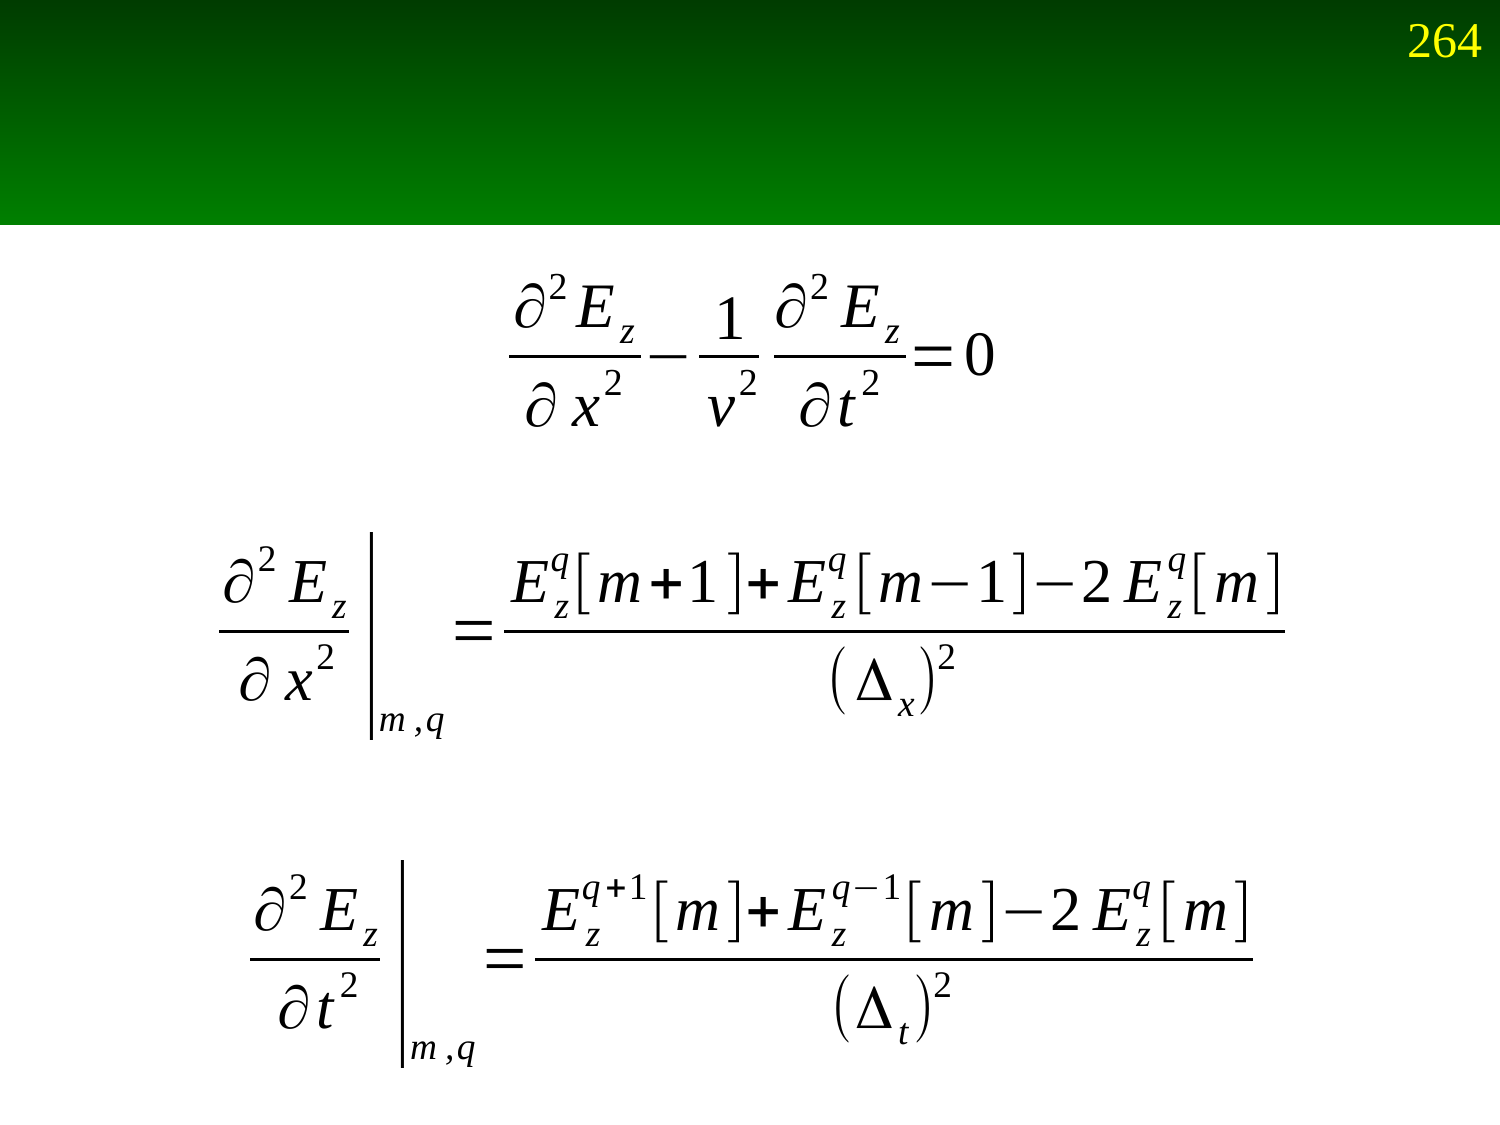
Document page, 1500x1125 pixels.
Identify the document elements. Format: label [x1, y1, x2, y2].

chart [489, 263, 1011, 441]
chart [199, 532, 1302, 740]
chart [230, 860, 1270, 1068]
